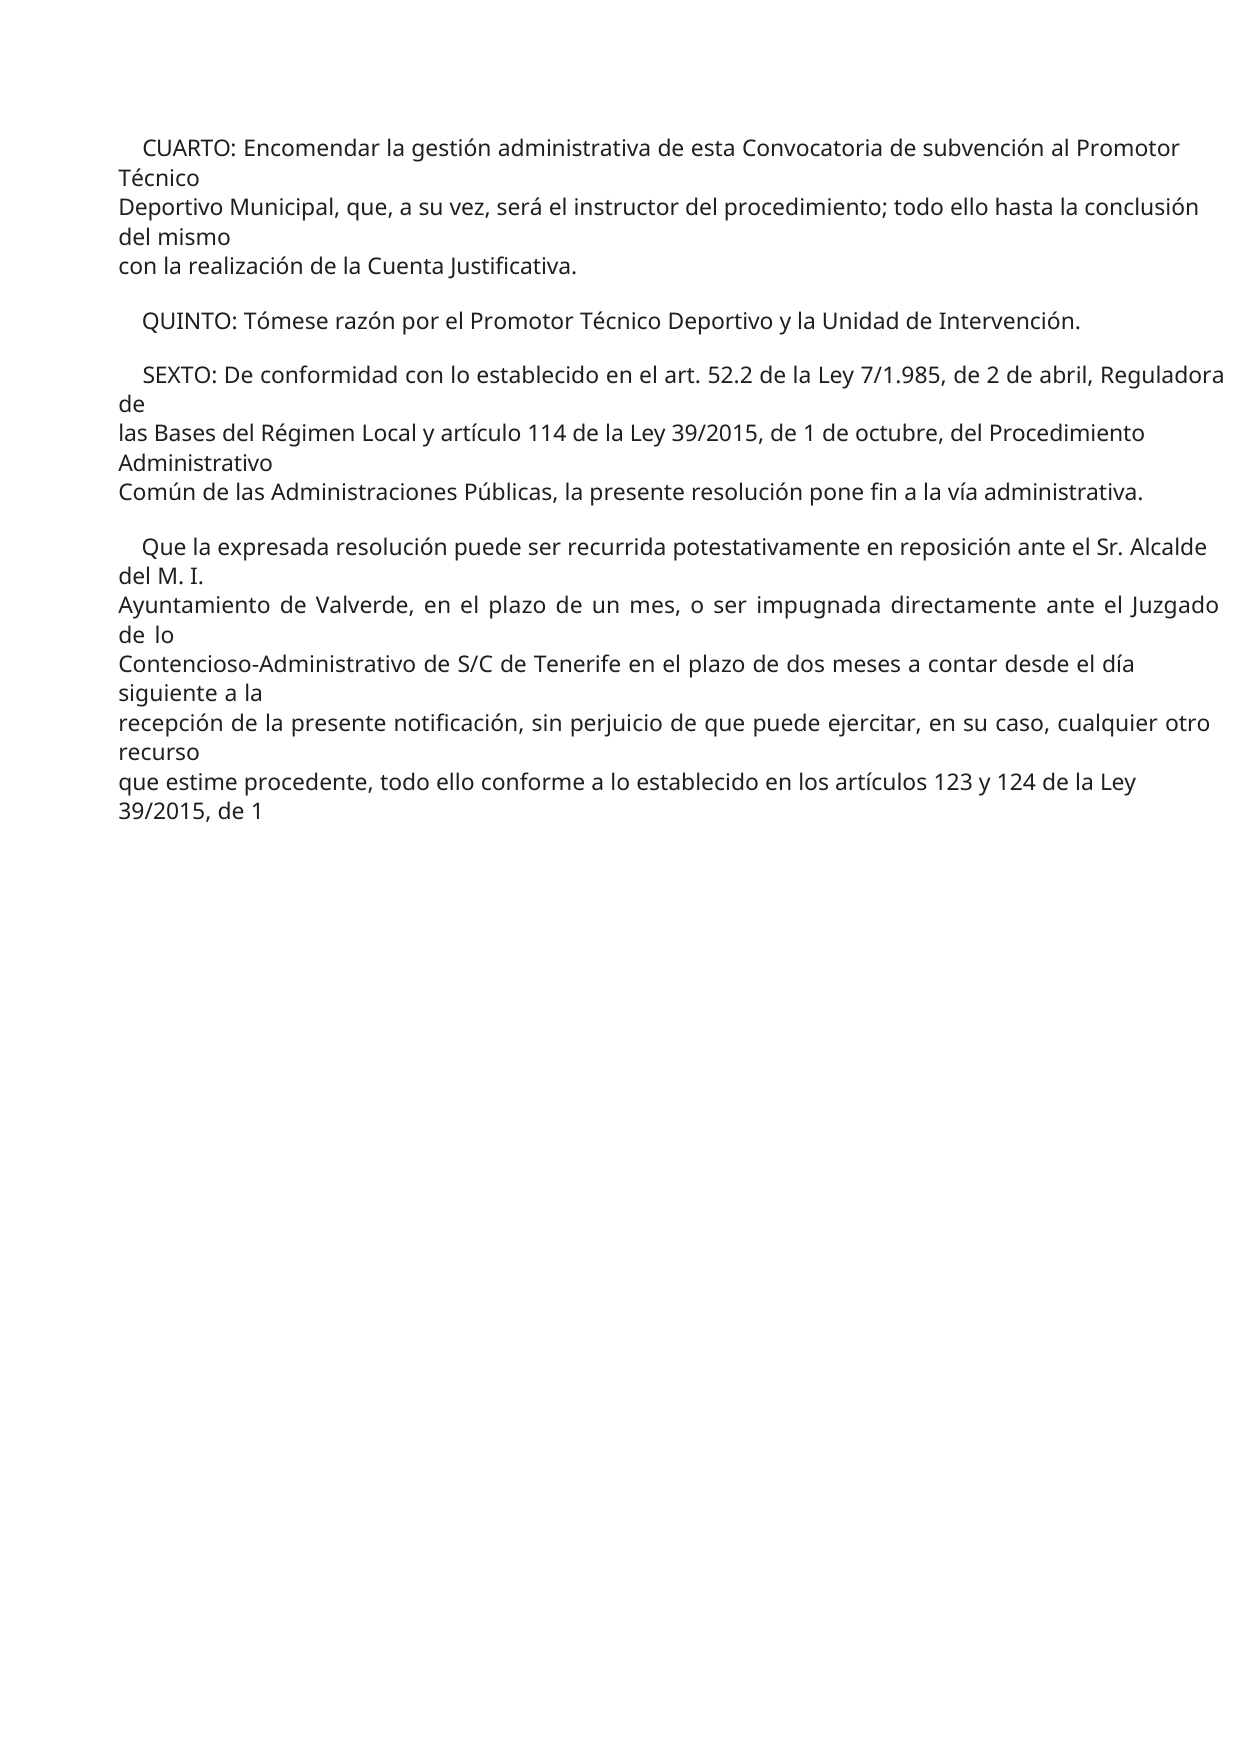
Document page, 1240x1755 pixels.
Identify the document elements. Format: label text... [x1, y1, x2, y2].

text Que la expresada resolución puede ser recurrida potestativamente en reposición ante el Sr. Alcalde del M. I. Ayuntamiento de Valverde, en el plazo de un mes, o ser impugnada directamente ante el Juzgado de lo Contencioso-Administrativo de S/C de Tenerife en el plazo de dos meses a contar desde el día siguiente a la recepción de la presente notificación, sin perjuicio de que puede ejercitar, en su caso, cualquier otro recurso que estime procedente, todo ello conforme a lo establecido en los artículos 123 y 124 de la Ley 39/2015, de 1 [118, 531, 1229, 825]
text QUINTO: Tómese razón por el Promotor Técnico Deportivo y la Unidad de Intervención. [142, 308, 1229, 334]
text CUARTO: Encomendar la gestión administrativa de esta Convocatoria de subvención al Promotor Técnico Deportivo Municipal, que, a su vez, será el instructor del procedimiento; todo ello hasta la conclusión del mismo con la realización de la Cuenta Justificativa. [118, 133, 1229, 280]
text SEXTO: De conformidad con lo establecido en el art. 52.2 de la Ley 7/1.985, de 2 de abril, Reguladora de las Bases del Régimen Local y artículo 114 de la Ley 39/2015, de 1 de octubre, del Procedimiento Administrativo Común de las Administraciones Públicas, la presente resolución pone fin a la vía administrativa. [118, 359, 1229, 506]
